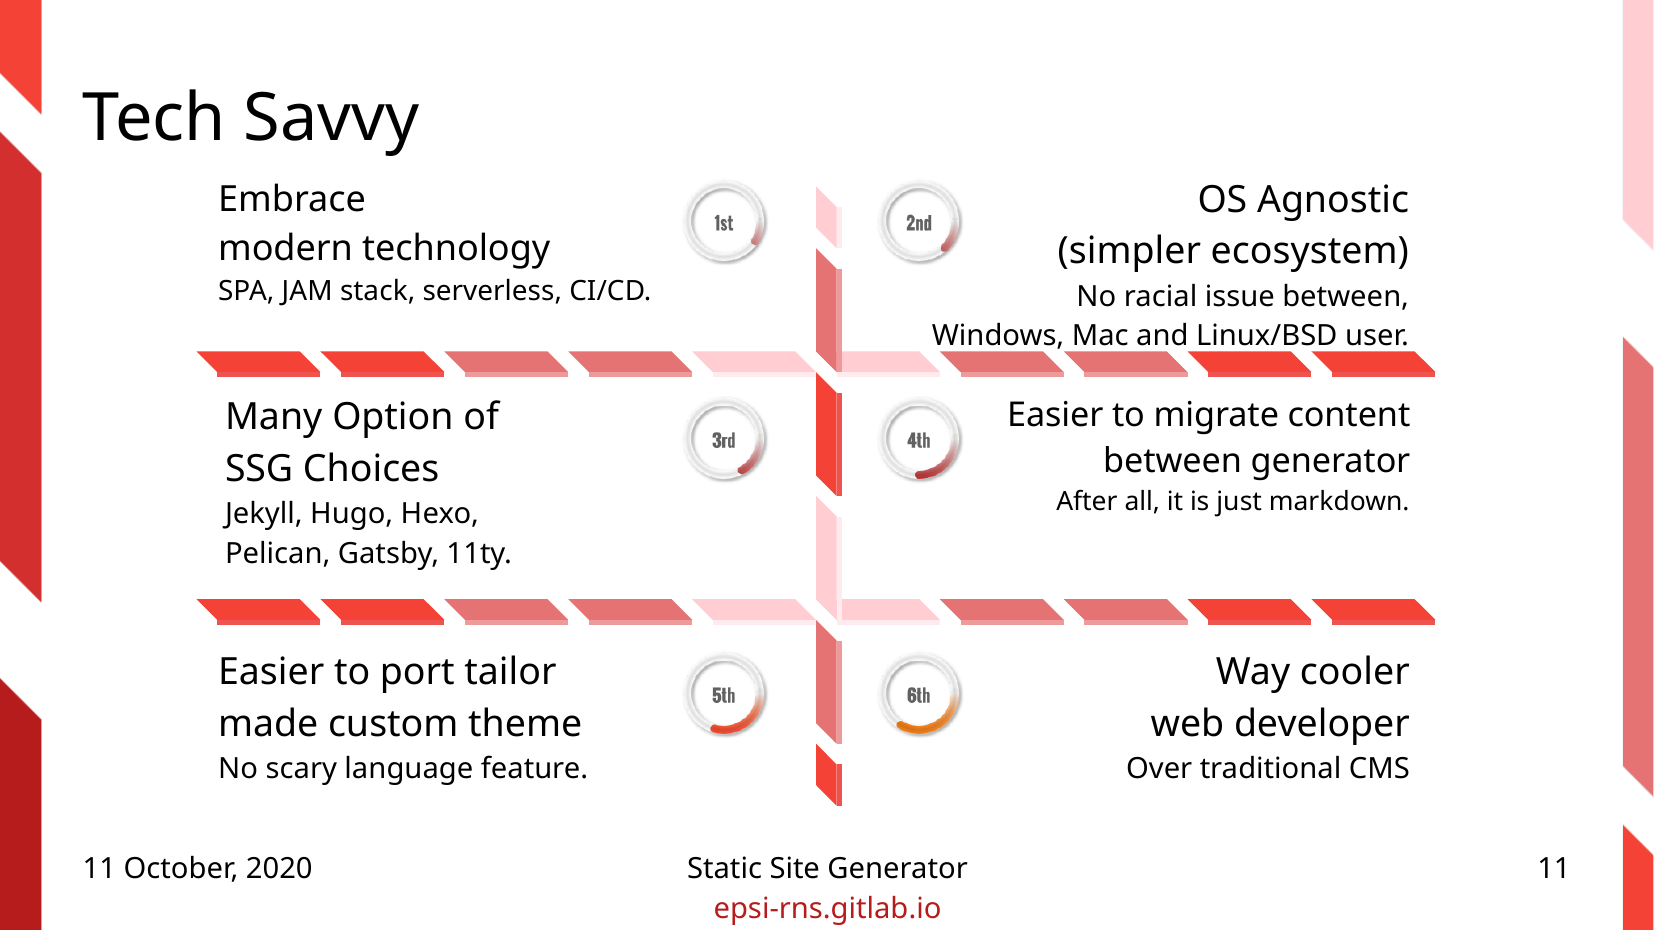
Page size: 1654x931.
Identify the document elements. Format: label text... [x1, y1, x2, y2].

list OS Agnostic (simpler ecosystem) No racial issue between, Windows, Mac and Linux/BSD user. [930, 172, 1410, 376]
list Easier to port tailor made custom theme No scary language feature. [218, 645, 661, 806]
list Many Option of SSG Choices Jekyll, Hugo, Hexo, Pelican, Gatsby, 11ty. [225, 390, 539, 593]
list Way cooler web developer Over traditional CMS [1111, 645, 1411, 821]
list Embrace modern technology SPA, JAM stack, serverless, CI/CD. [218, 172, 654, 345]
list Easier to migrate content between generator After all, it is just markdown. [975, 390, 1411, 551]
picture [0, 0, 1654, 931]
